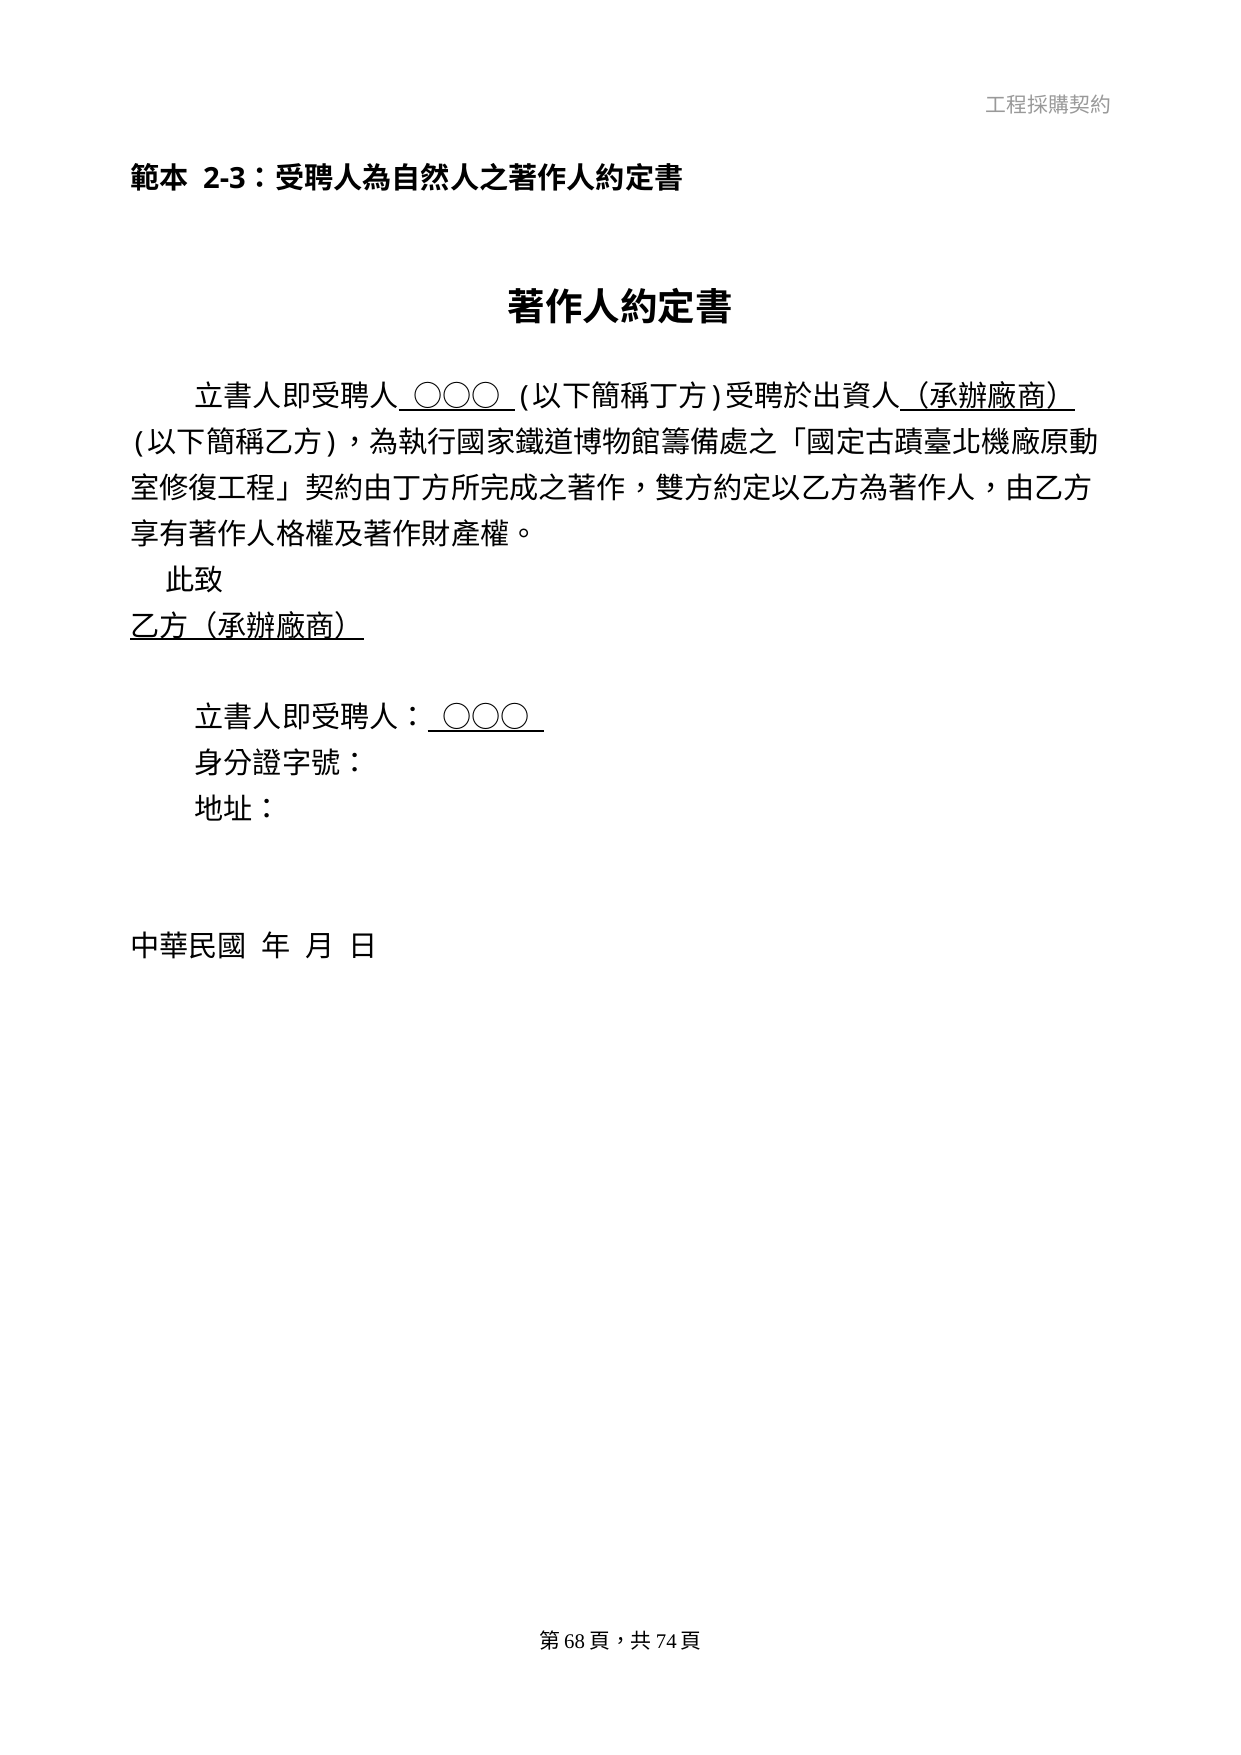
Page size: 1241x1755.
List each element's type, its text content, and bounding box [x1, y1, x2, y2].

text 身分證字號： [130, 737, 1110, 783]
text 著作人約定書 [130, 287, 1110, 328]
text 中華民國 年 月 日 [130, 920, 1110, 966]
text 乙方（承辦廠商） [130, 599, 1110, 645]
text 立書人即受聘人 ○○○ (以下簡稱丁方)受聘於出資人（承辦廠商）(以下簡稱乙方)，為執行國家鐵道博物館籌備處之「國定古蹟臺北機廠原動室修復工程」契約由丁方所完成之著作，雙方約定以乙方為著作人，由乙方享有著作人格權及著作財產權。 [130, 370, 1110, 553]
text 地址： [130, 783, 1110, 828]
text 此致 [130, 553, 1110, 599]
subtitle 範本 2-3：受聘人為自然人之著作人約定書 [130, 155, 1110, 197]
text 立書人即受聘人： ○○○ [130, 691, 1110, 737]
